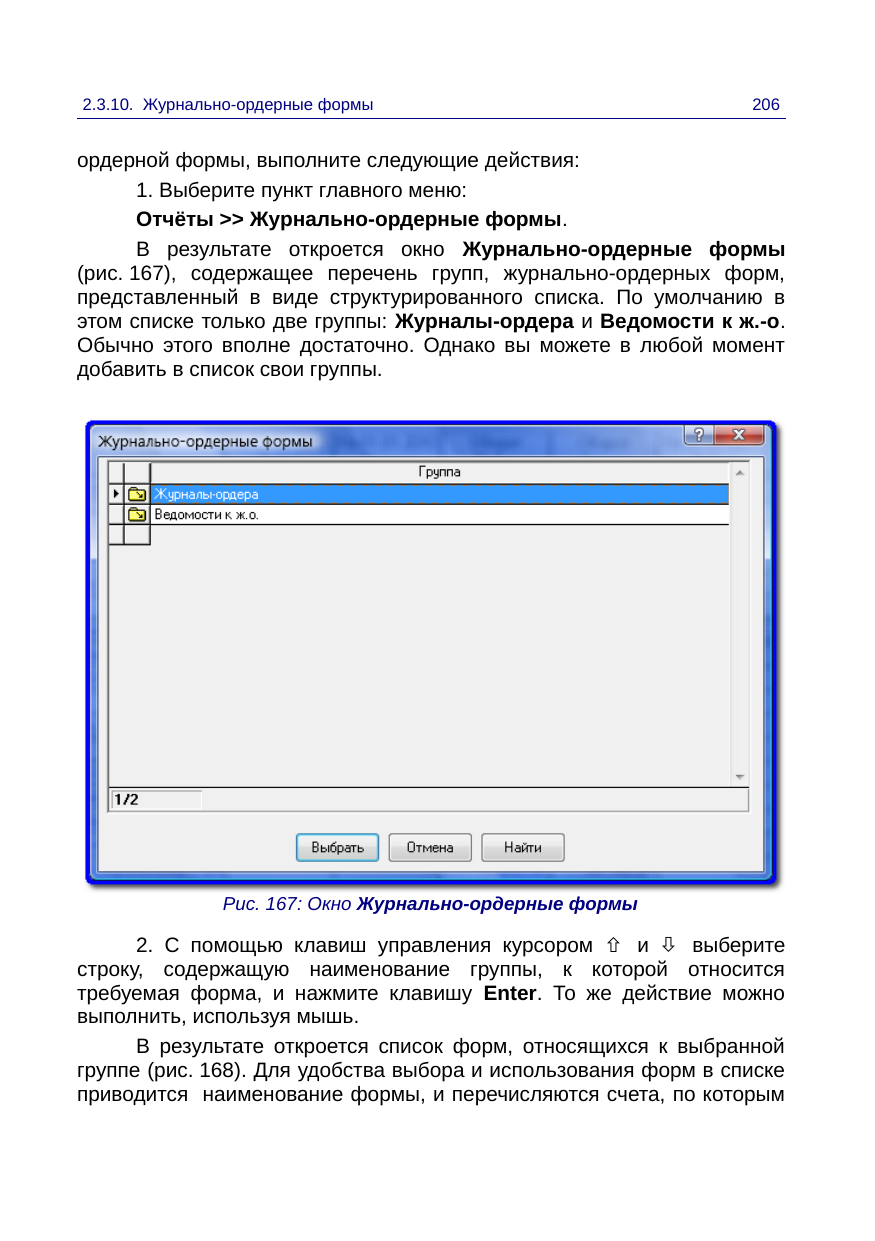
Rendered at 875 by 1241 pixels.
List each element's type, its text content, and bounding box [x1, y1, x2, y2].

text [77, 387, 786, 411]
text В результате откроется список форм, относящихся к выбранной группе (рис. 168). Для удобства выбора и использования форм в списке приводится наименование формы, и перечисляются счета, по которым [77, 1034, 786, 1106]
text Отчёты >> Журнально-ордерные формы. [77, 207, 786, 231]
text Рис. 167: Окно Журнально-ордерные формы [77, 894, 786, 915]
text ордерной формы, выполните следующие действия: [77, 147, 786, 171]
text 1. Выберите пункт главного меню: [77, 177, 786, 201]
text В результате откроется окно Журнально-ордерные формы (рис. 167), содержащее перечень групп, журнально-ордерных форм, представленный в виде структурированного списка. По умолчанию в этом списке только две группы: Журналы-ордера и Ведомости к ж.-о. Обычно этого вполне достаточно. Однако вы можете в любой момент добавить в список свои группы. [77, 237, 786, 381]
picture [77, 411, 786, 894]
text 2. С помощью клавиш управления курсором  и  выберите строку, содержащую наименование группы, к которой относится требуемая форма, и нажмите клавишу Enter. То же действие можно выполнить, используя мышь. [77, 915, 786, 1028]
